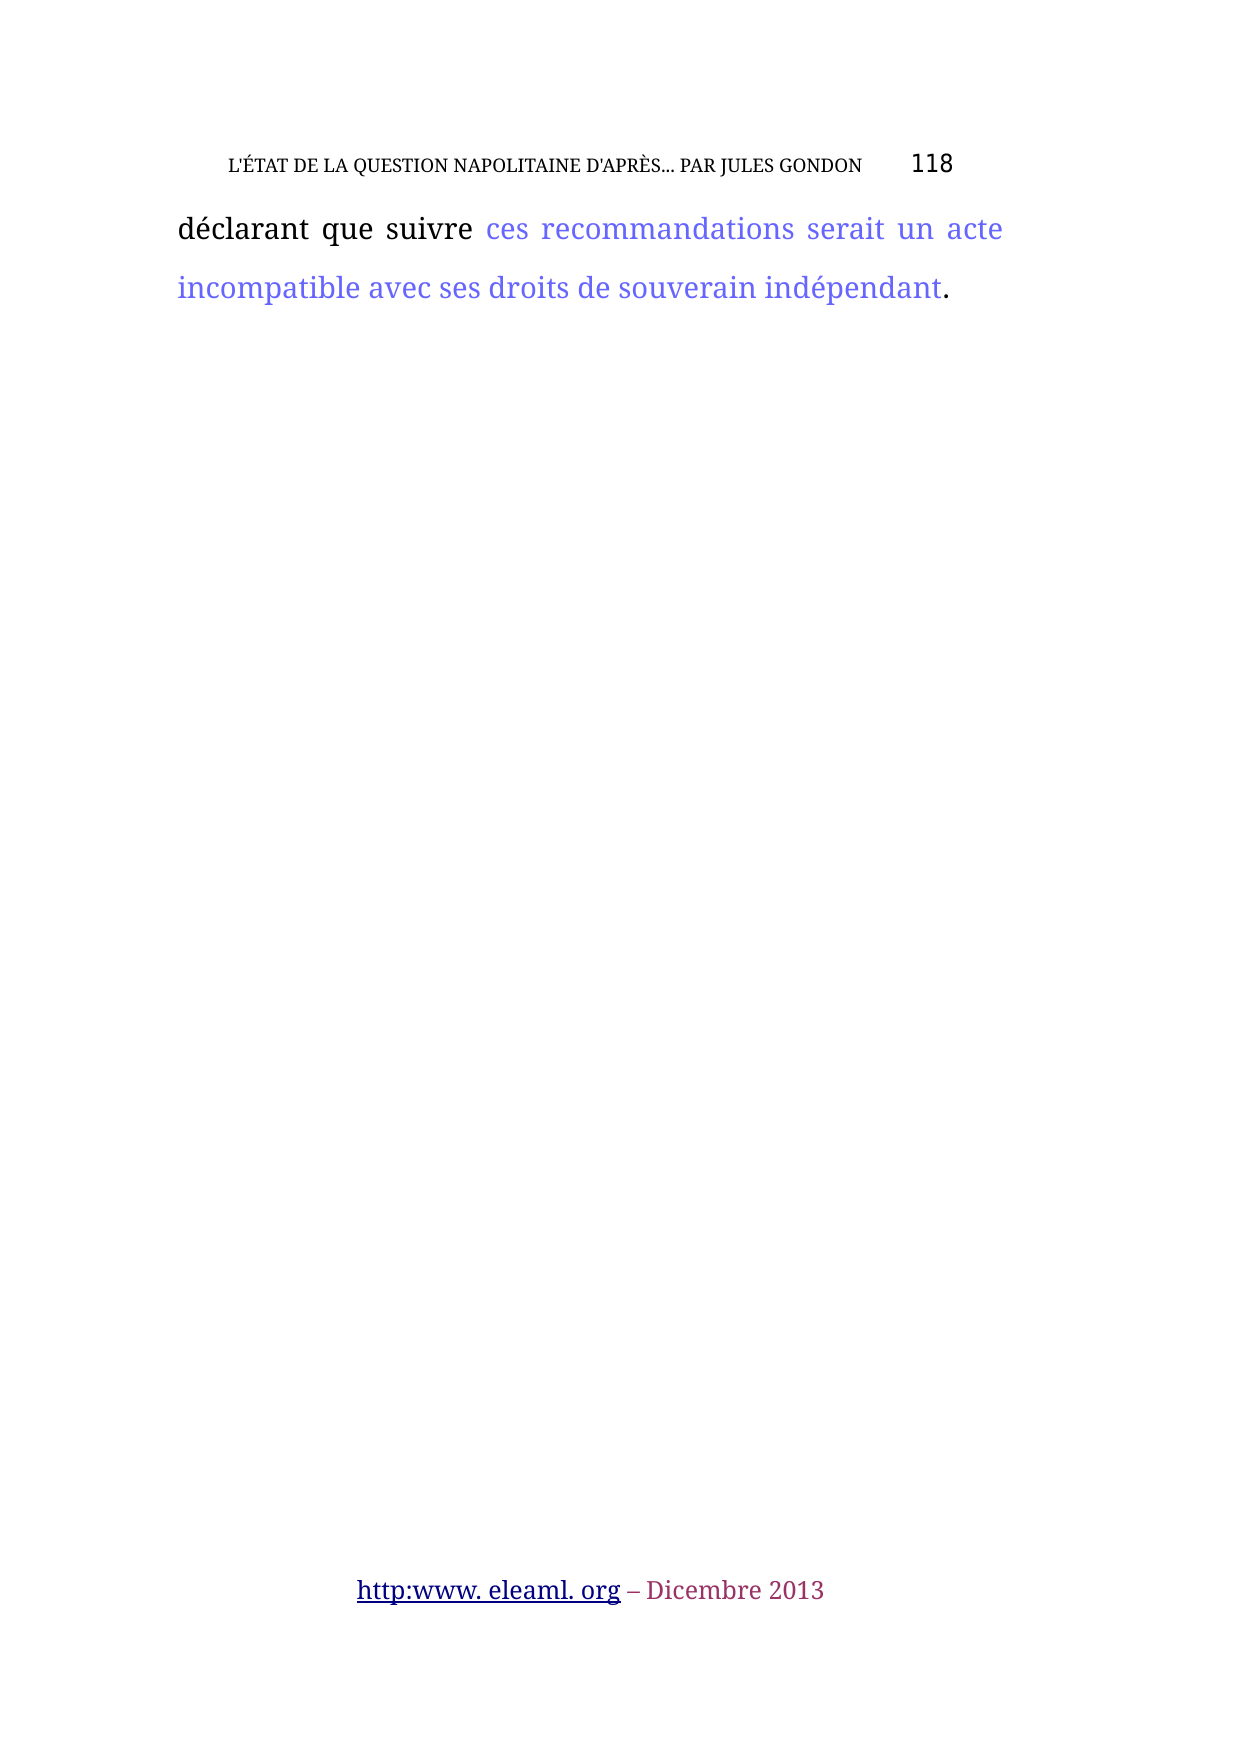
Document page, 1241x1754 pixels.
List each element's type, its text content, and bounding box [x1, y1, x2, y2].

text déclarant que suivre ces recommandations serait un acte incompatible avec ses droits de souverain indépendant. [177, 208, 1004, 307]
